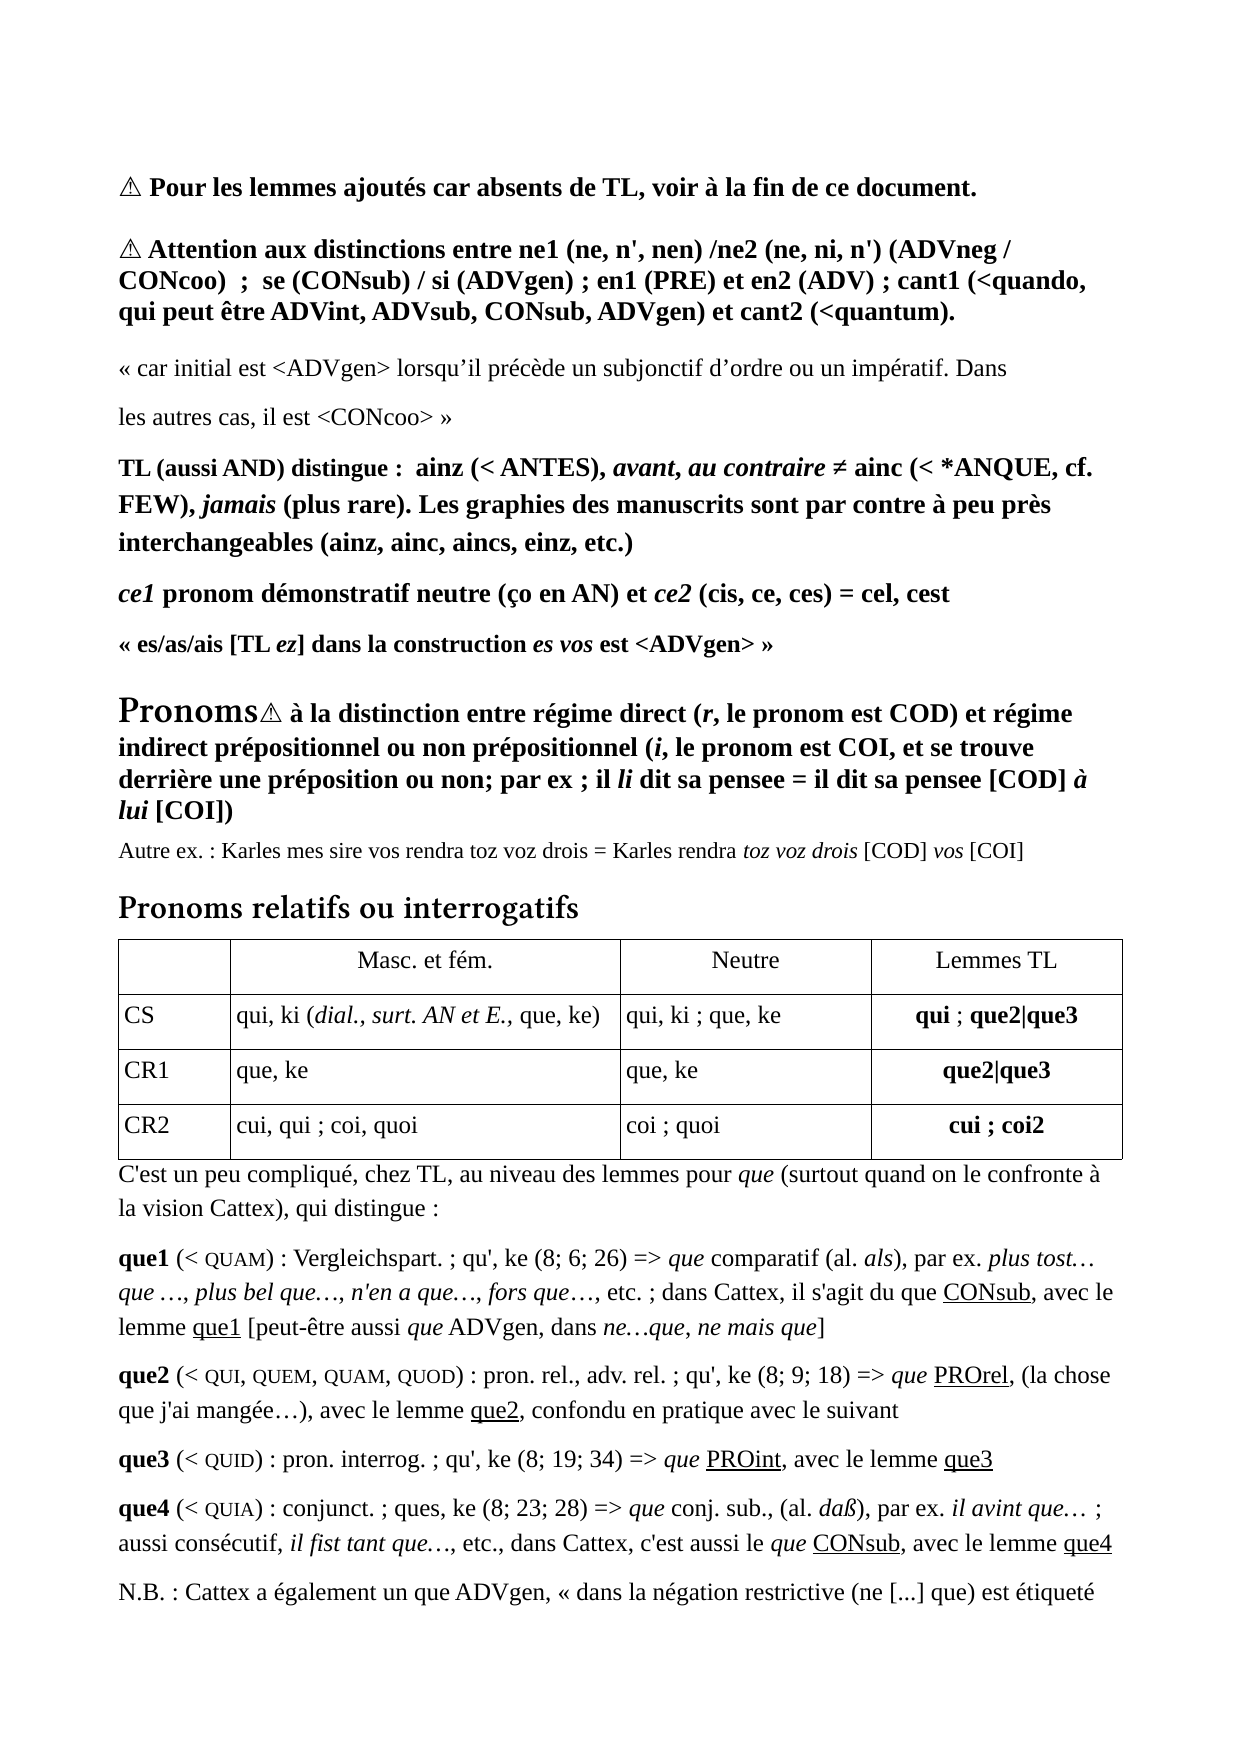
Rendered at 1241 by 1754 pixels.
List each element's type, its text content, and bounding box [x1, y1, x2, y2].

table_cell qui ; que2|que3 [872, 995, 1122, 1049]
text TL (aussi AND) distingue : ainz (< ANTES), avant, au contraire ≠ ainc (< *ANQUE, cf. FEW), jamais (plus rare). Les graphies des manuscrits sont par contre à peu près interchangeables (ainz, ainc, aincs, einz, etc.) [118, 451, 1122, 557]
table_cell CR1 [119, 1050, 230, 1104]
table_cell coi ; quoi [621, 1105, 871, 1159]
text « es/as/ais [TL ez] dans la construction es vos est <ADVgen> » [118, 629, 1122, 658]
table_cell cui ; coi2 [872, 1105, 1122, 1159]
table_cell que2|que3 [872, 1050, 1122, 1104]
table_cell qui, ki ; que, ke [621, 995, 871, 1049]
table_cell CR2 [119, 1105, 230, 1159]
table_cell que, ke [231, 1050, 620, 1104]
table_header Masc. et fém. [231, 940, 620, 994]
subtitle Pronoms relatifs ou interrogatifs [118, 889, 1122, 927]
text N.B. : Cattex a également un que ADVgen, « dans la négation restrictive (ne [...] que) est étiqueté [118, 1577, 1122, 1606]
text que2 (< qui, quem, quam, quod) : pron. rel., adv. rel. ; qu', ke (8; 9; 18) => que PROrel, (la chose que j'ai mangée…), avec le lemme que2, confondu en pratique avec le suivant [118, 1361, 1122, 1424]
subtitle Pronoms⚠ à la distinction entre régime direct (r, le pronom est COD) et régime indirect prépositionnel ou non prépositionnel (i, le pronom est COI, et se trouve derrière une préposition ou non; par ex ; il li dit sa pensee = il dit sa pensee [COD] à lui [COI]) [118, 689, 1122, 825]
text C'est un peu compliqué, chez TL, au niveau des lemmes pour que (surtout quand on le confronte à la vision Cattex), qui distingue : [118, 1160, 1122, 1222]
text ce1 pronom démonstratif neutre (ço en AN) et ce2 (cis, ce, ces) = cel, cest [118, 577, 1122, 609]
table_cell cui, qui ; coi, quoi [231, 1105, 620, 1159]
table_header Lemmes TL [872, 940, 1122, 994]
text que1 (< quam) : Vergleichspart. ; qu', ke (8; 6; 26) => que comparatif (al. als), par ex. plus tost…que …, plus bel que…, n'en a que…, fors que…, etc. ; dans Cattex, il s'agit du que CONsub, avec le lemme que1 [peut-être aussi que ADVgen, dans ne…que, ne mais que] [118, 1243, 1122, 1340]
text ⚠ Pour les lemmes ajoutés car absents de TL, voir à la fin de ce document. [118, 171, 1122, 202]
text « car initial est <ADVgen> lorsqu’il précède un subjonctif d’ordre ou un impératif. Dans [118, 353, 1122, 382]
table_cell CS [119, 995, 230, 1049]
text que4 (< quia) : conjunct. ; ques, ke (8; 23; 28) => que conj. sub., (al. daß), par ex. il avint que… ; aussi consécutif, il fist tant que…, etc., dans Cattex, c'est aussi le que CONsub, avec le lemme que4 [118, 1493, 1122, 1556]
text que3 (< quid) : pron. interrog. ; qu', ke (8; 19; 34) => que PROint, avec le lemme que3 [118, 1444, 1122, 1473]
table_cell que, ke [621, 1050, 871, 1104]
text Autre ex. : Karles mes sire vos rendra toz voz drois = Karles rendra toz voz drois [COD] vos [COI] [118, 837, 1122, 864]
table_cell qui, ki (dial., surt. AN et E., que, ke) [231, 995, 620, 1049]
table_header Neutre [621, 940, 871, 994]
table_header [119, 940, 230, 994]
text les autres cas, il est <CONcoo> » [118, 402, 1122, 431]
text ⚠ Attention aux distinctions entre ne1 (ne, n', nen) /ne2 (ne, ni, n') (ADVneg / CONcoo) ; se (CONsub) / si (ADVgen) ; en1 (PRE) et en2 (ADV) ; cant1 (<quando, qui peut être ADVint, ADVsub, CONsub, ADVgen) et cant2 (<quantum). [118, 233, 1122, 327]
